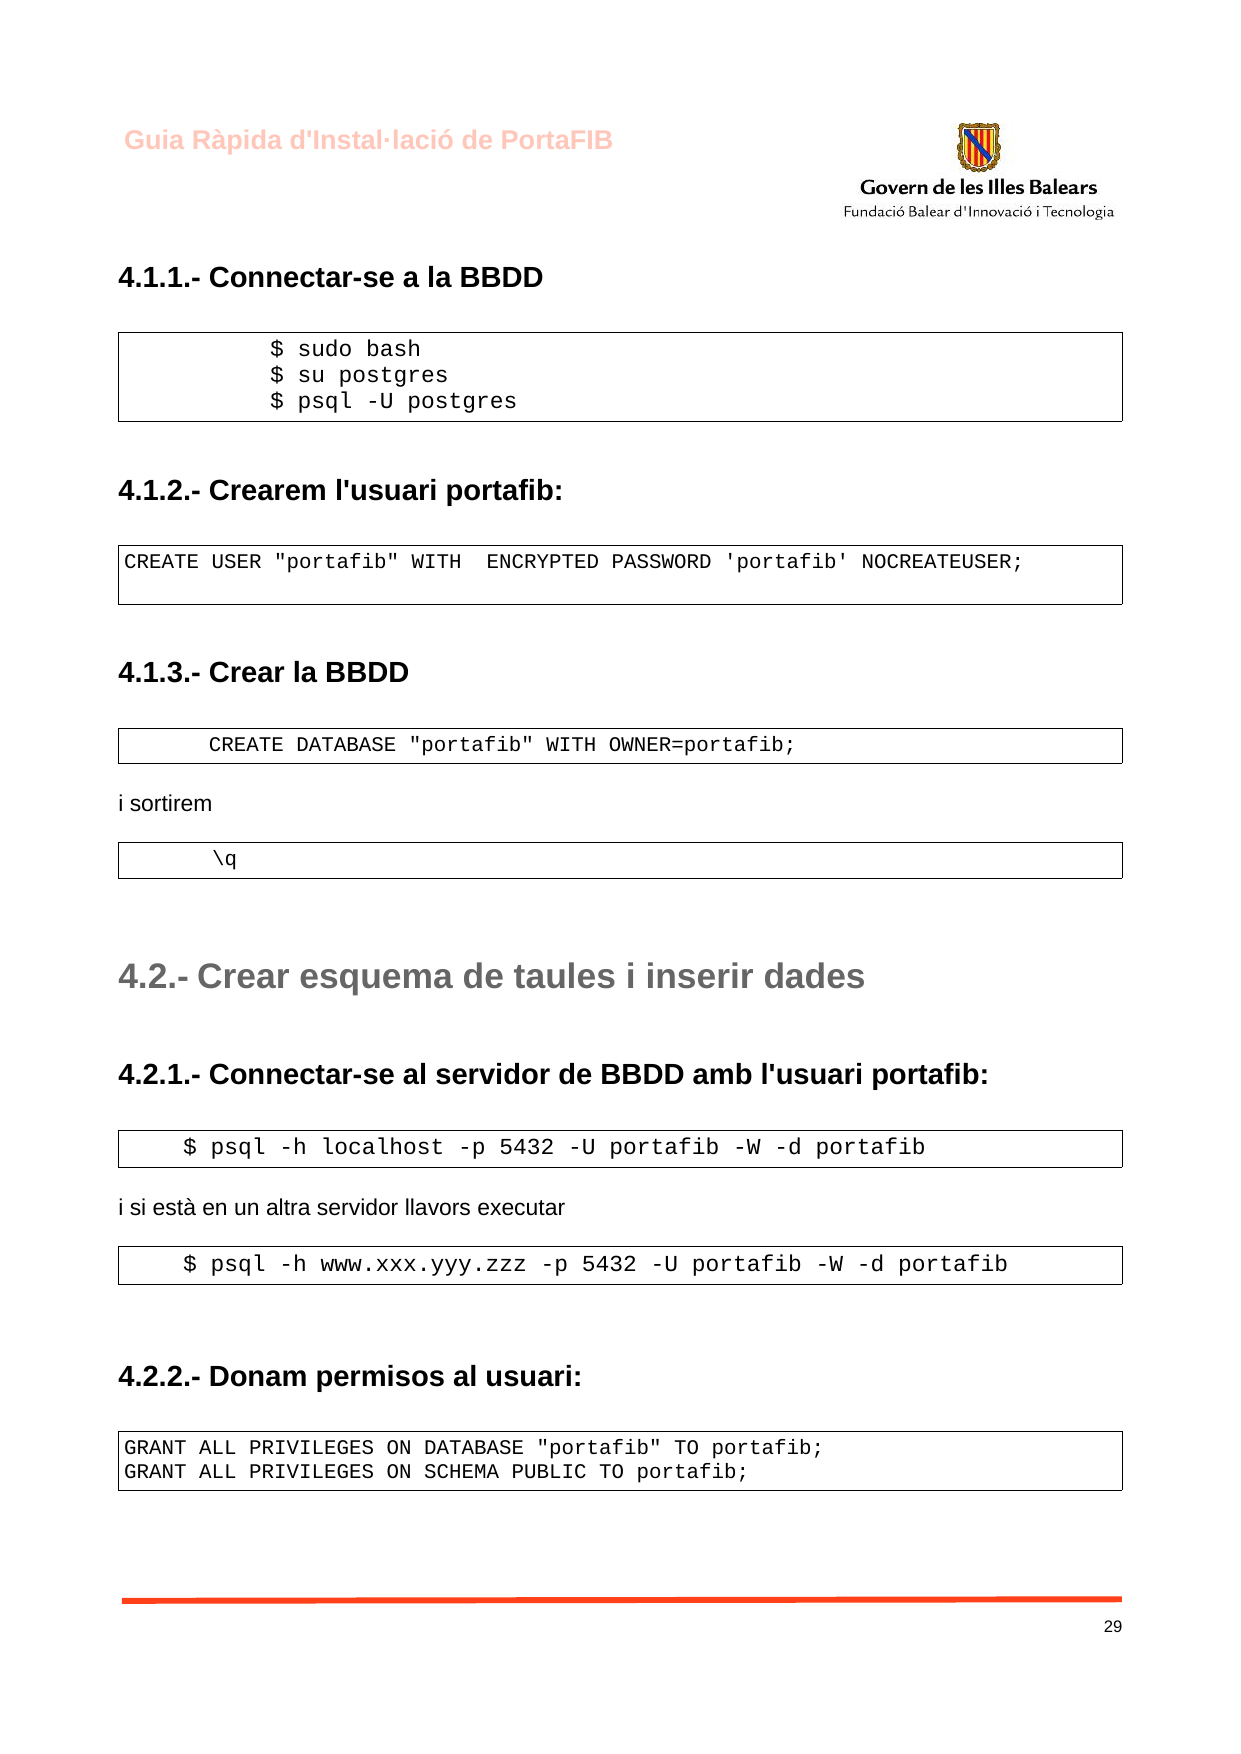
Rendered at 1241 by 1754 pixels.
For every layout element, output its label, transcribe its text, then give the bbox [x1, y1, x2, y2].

table_header CREATE USER "portafib" WITH ENCRYPTED PASSWORD 'portafib' NOCREATEUSER; [119, 546, 1122, 604]
subtitle Crear la BBDD [118, 655, 1122, 689]
table_header $ psql -h localhost -p 5432 -U portafib -W -d portafib [119, 1131, 1122, 1167]
text i sortirem [118, 789, 1122, 816]
table_header GRANT ALL PRIVILEGES ON DATABASE "portafib" TO portafib; GRANT ALL PRIVILEGES ON SCHEMA PUBLIC TO portafib; [119, 1432, 1122, 1490]
picture [840, 123, 1117, 220]
table_header $ psql -h www.xxx.yyy.zzz -p 5432 -U portafib -W -d portafib [119, 1247, 1122, 1284]
table_header \q [119, 843, 1122, 877]
subtitle Connectar-se a la BBDD [118, 260, 1122, 293]
subtitle Connectar-se al servidor de BBDD amb l'usuari portafib: [118, 1057, 1122, 1091]
subtitle Donam permisos al usuari: [118, 1359, 1122, 1392]
table_header CREATE DATABASE "portafib" WITH OWNER=portafib; [119, 729, 1122, 763]
subtitle Crearem l'usuari portafib: [118, 473, 1122, 506]
text i si està en un altra servidor llavors executar [118, 1193, 1122, 1220]
subtitle Crear esquema de taules i inserir dades [118, 955, 1122, 996]
table_header $ sudo bash $ su postgres $ psql -U postgres [119, 333, 1122, 421]
